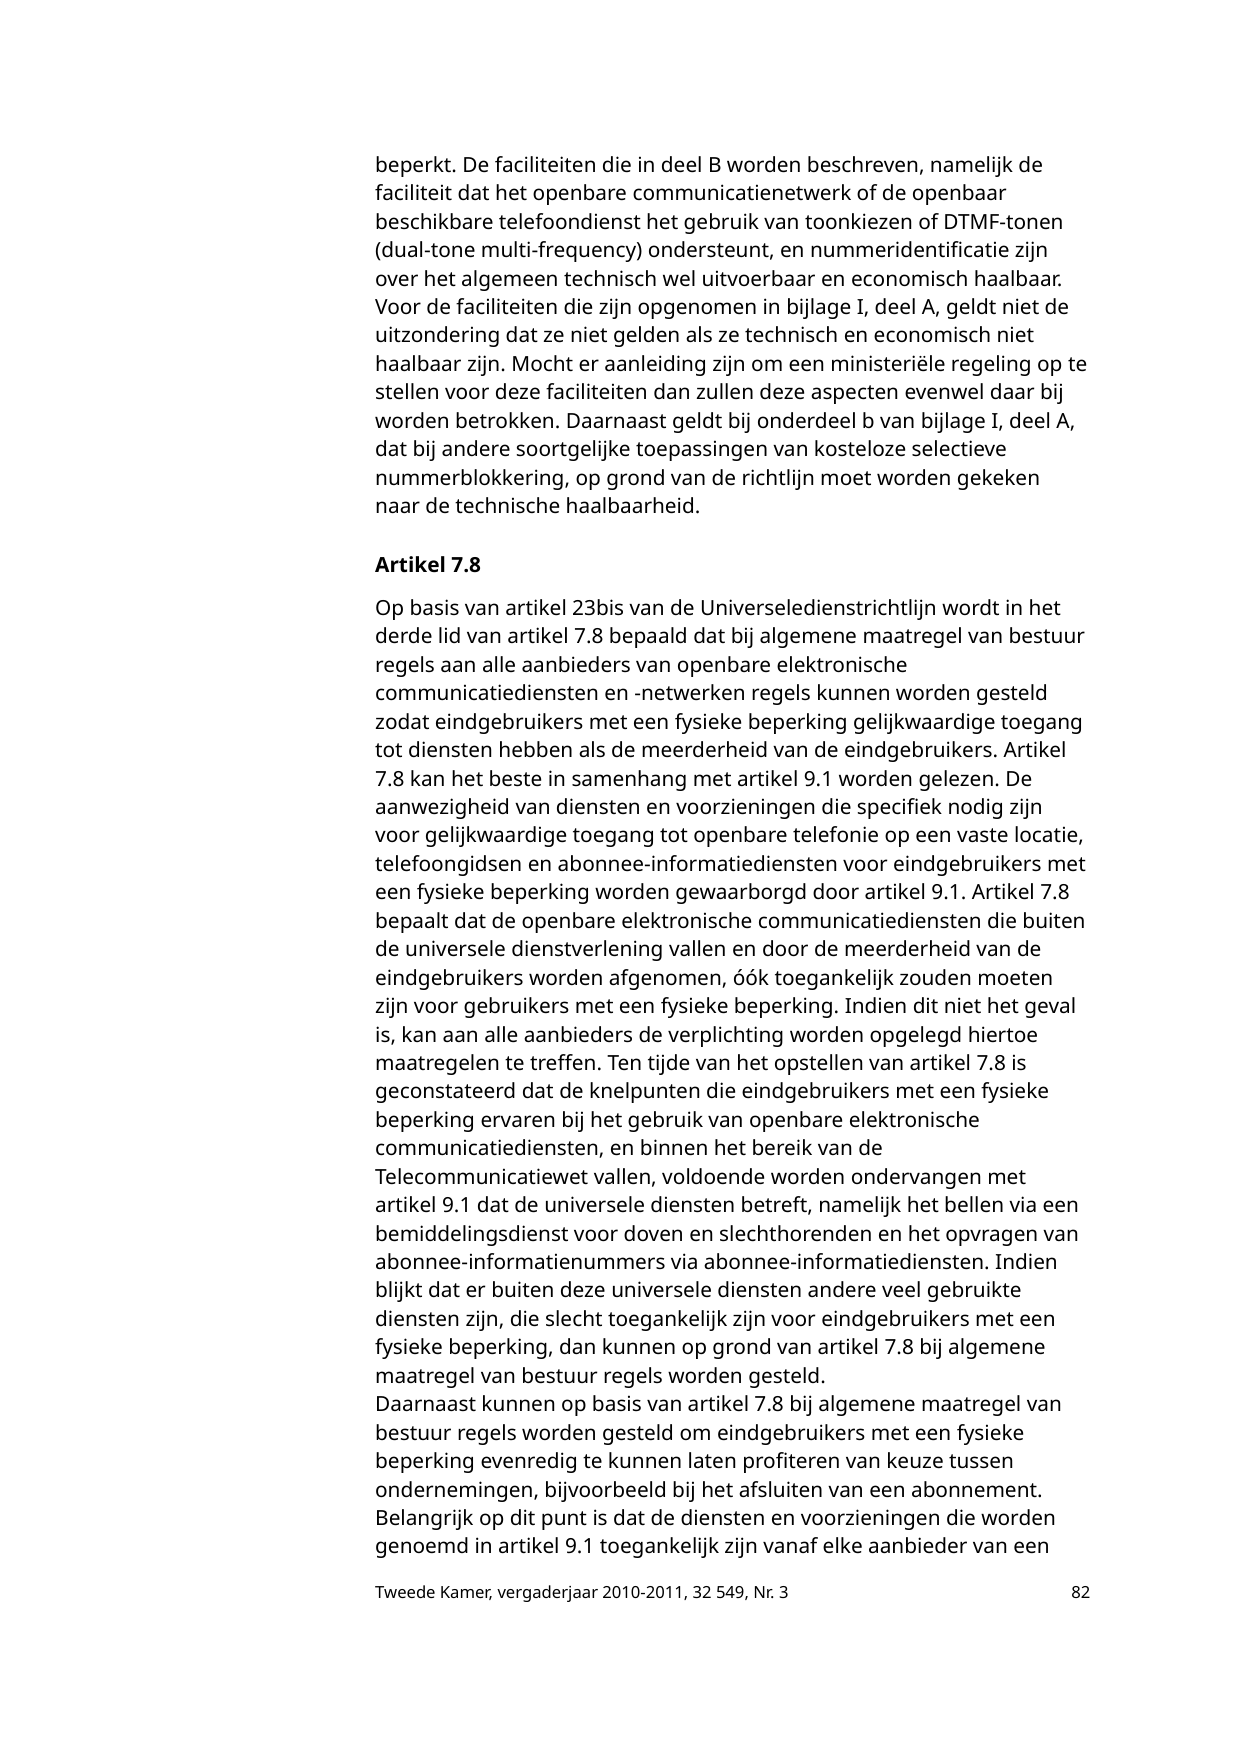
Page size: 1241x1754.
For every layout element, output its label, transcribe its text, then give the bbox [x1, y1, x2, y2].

text Daarnaast kunnen op basis van artikel 7.8 bij algemene maatregel van bestuur regels worden gesteld om eindgebruikers met een fysieke beperking evenredig te kunnen laten profiteren van keuze tussen ondernemingen, bijvoorbeeld bij het afsluiten van een abonnement. Belangrijk op dit punt is dat de diensten en voorzieningen die worden genoemd in artikel 9.1 toegankelijk zijn vanaf elke aanbieder van een [375, 1389, 1090, 1560]
text Op basis van artikel 23bis van de Universeledienstrichtlijn wordt in het derde lid van artikel 7.8 bepaald dat bij algemene maatregel van bestuur regels aan alle aanbieders van openbare elektronische communicatiediensten en -netwerken regels kunnen worden gesteld zodat eindgebruikers met een fysieke beperking gelijkwaardige toegang tot diensten hebben als de meerderheid van de eindgebruikers. Artikel 7.8 kan het beste in samenhang met artikel 9.1 worden gelezen. De aanwezigheid van diensten en voorzieningen die specifiek nodig zijn voor gelijkwaardige toegang tot openbare telefonie op een vaste locatie, telefoongidsen en abonnee-informatiediensten voor eindgebruikers met een fysieke beperking worden gewaarborgd door artikel 9.1. Artikel 7.8 bepaalt dat de openbare elektronische communicatiediensten die buiten de universele dienstverlening vallen en door de meerderheid van de eindgebruikers worden afgenomen, óók toegankelijk zouden moeten zijn voor gebruikers met een fysieke beperking. Indien dit niet het geval is, kan aan alle aanbieders de verplichting worden opgelegd hiertoe maatregelen te treffen. Ten tijde van het opstellen van artikel 7.8 is geconstateerd dat de knelpunten die eindgebruikers met een fysieke beperking ervaren bij het gebruik van openbare elektronische communicatiediensten, en binnen het bereik van de Telecommunicatiewet vallen, voldoende worden ondervangen met artikel 9.1 dat de universele diensten betreft, namelijk het bellen via een bemiddelingsdienst voor doven en slechthorenden en het opvragen van abonnee-informatienummers via abonnee-informatiediensten. Indien blijkt dat er buiten deze universele diensten andere veel gebruikte diensten zijn, die slecht toegankelijk zijn voor eindgebruikers met een fysieke beperking, dan kunnen op grond van artikel 7.8 bij algemene maatregel van bestuur regels worden gesteld. [375, 593, 1090, 1389]
text Artikel 7.8 [375, 550, 1090, 578]
text beperkt. De faciliteiten die in deel B worden beschreven, namelijk de faciliteit dat het openbare communicatienetwerk of de openbaar beschikbare telefoondienst het gebruik van toonkiezen of DTMF-tonen (dual-tone multi-frequency) ondersteunt, en nummeridentificatie zijn over het algemeen technisch wel uitvoerbaar en economisch haalbaar. Voor de faciliteiten die zijn opgenomen in bijlage I, deel A, geldt niet de uitzondering dat ze niet gelden als ze technisch en economisch niet haalbaar zijn. Mocht er aanleiding zijn om een ministeriële regeling op te stellen voor deze faciliteiten dan zullen deze aspecten evenwel daar bij worden betrokken. Daarnaast geldt bij onderdeel b van bijlage I, deel A, dat bij andere soortgelijke toepassingen van kosteloze selectieve nummerblokkering, op grond van de richtlijn moet worden gekeken naar de technische haalbaarheid. [375, 150, 1090, 520]
